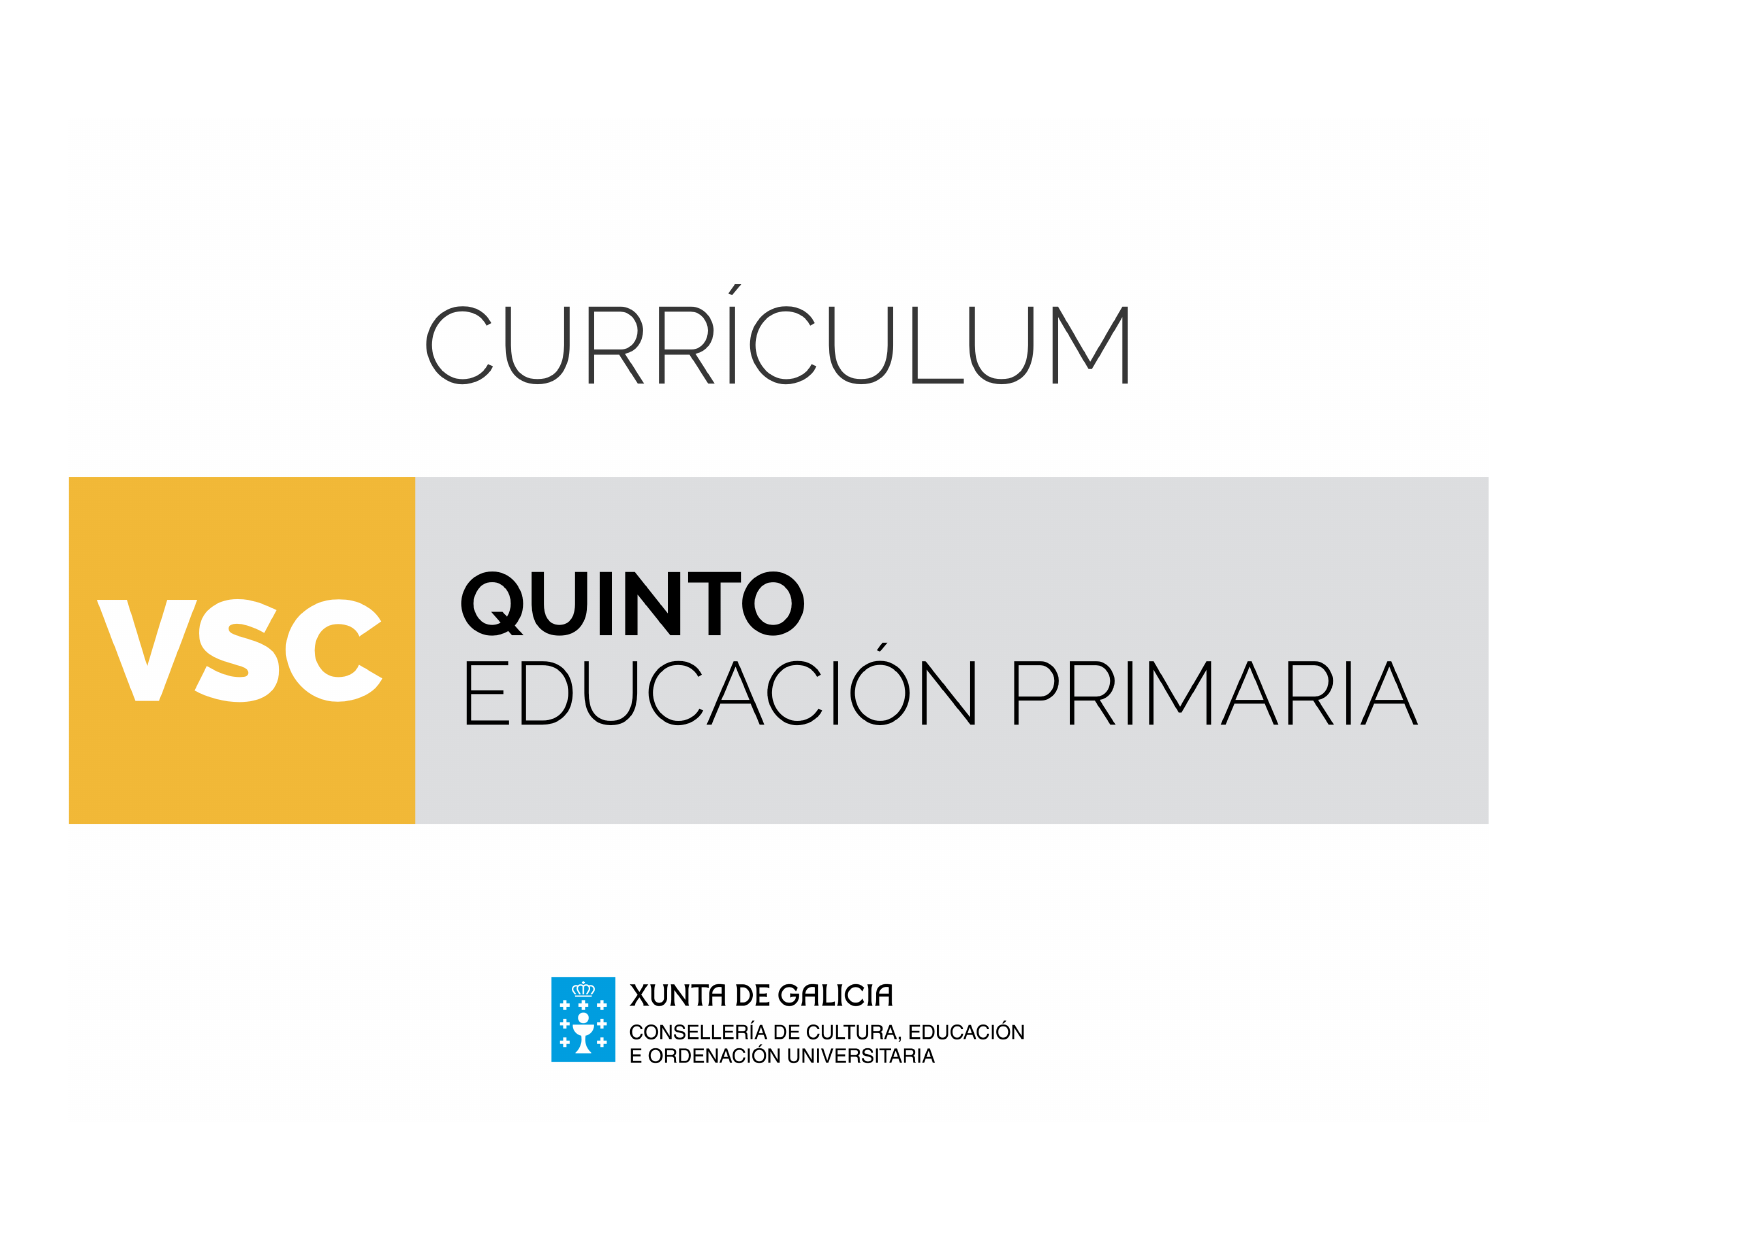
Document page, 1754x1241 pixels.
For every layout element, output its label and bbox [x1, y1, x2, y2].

picture [68, 118, 1489, 1122]
